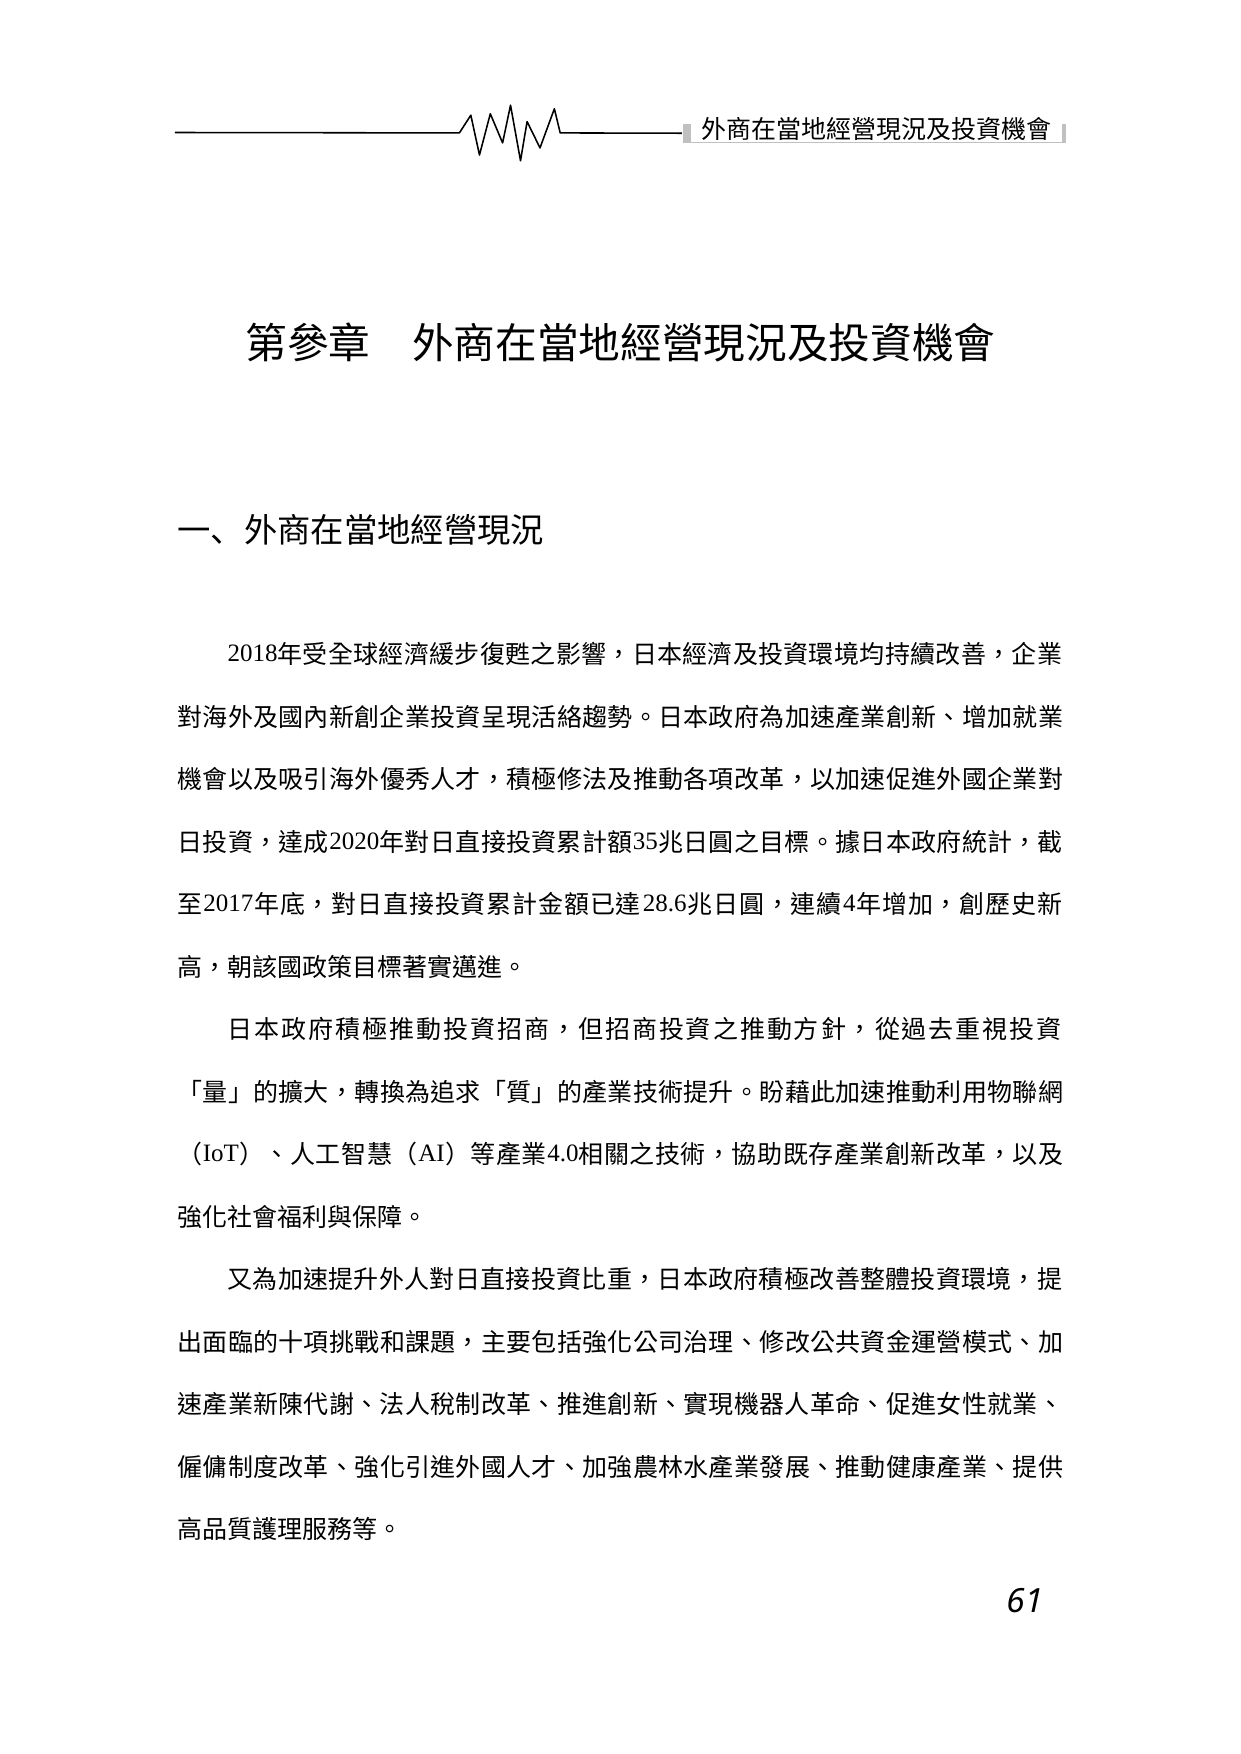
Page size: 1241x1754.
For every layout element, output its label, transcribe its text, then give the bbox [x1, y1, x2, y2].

text 2018年受全球經濟緩步復甦之影響，日本經濟及投資環境均持續改善，企業對海外及國內新創企業投資呈現活絡趨勢。日本政府為加速產業創新、增加就業機會以及吸引海外優秀人才，積極修法及推動各項改革，以加速促進外國企業對日投資，達成2020年對日直接投資累計額35兆日圓之目標。據日本政府統計，截至2017年底，對日直接投資累計金額已達28.6兆日圓，連續4年增加，創歷史新高，朝該國政策目標著實邁進。 [177, 611, 1063, 986]
text 日本政府積極推動投資招商，但招商投資之推動方針，從過去重視投資「量」的擴大，轉換為追求「質」的產業技術提升。盼藉此加速推動利用物聯網（IoT）、人工智慧（AI）等產業4.0相關之技術，協助既存產業創新改革，以及強化社會福利與保障。 [177, 986, 1063, 1236]
text 第參章 外商在當地經營現況及投資機會 [177, 299, 1063, 361]
text 一、外商在當地經營現況 [177, 486, 1063, 549]
text 又為加速提升外人對日直接投資比重，日本政府積極改善整體投資環境，提出面臨的十項挑戰和課題，主要包括強化公司治理、修改公共資金運營模式、加速產業新陳代謝、法人稅制改革、推進創新、實現機器人革命、促進女性就業、僱傭制度改革、強化引進外國人才、加強農林水產業發展、推動健康產業、提供高品質護理服務等。 [177, 1236, 1063, 1549]
